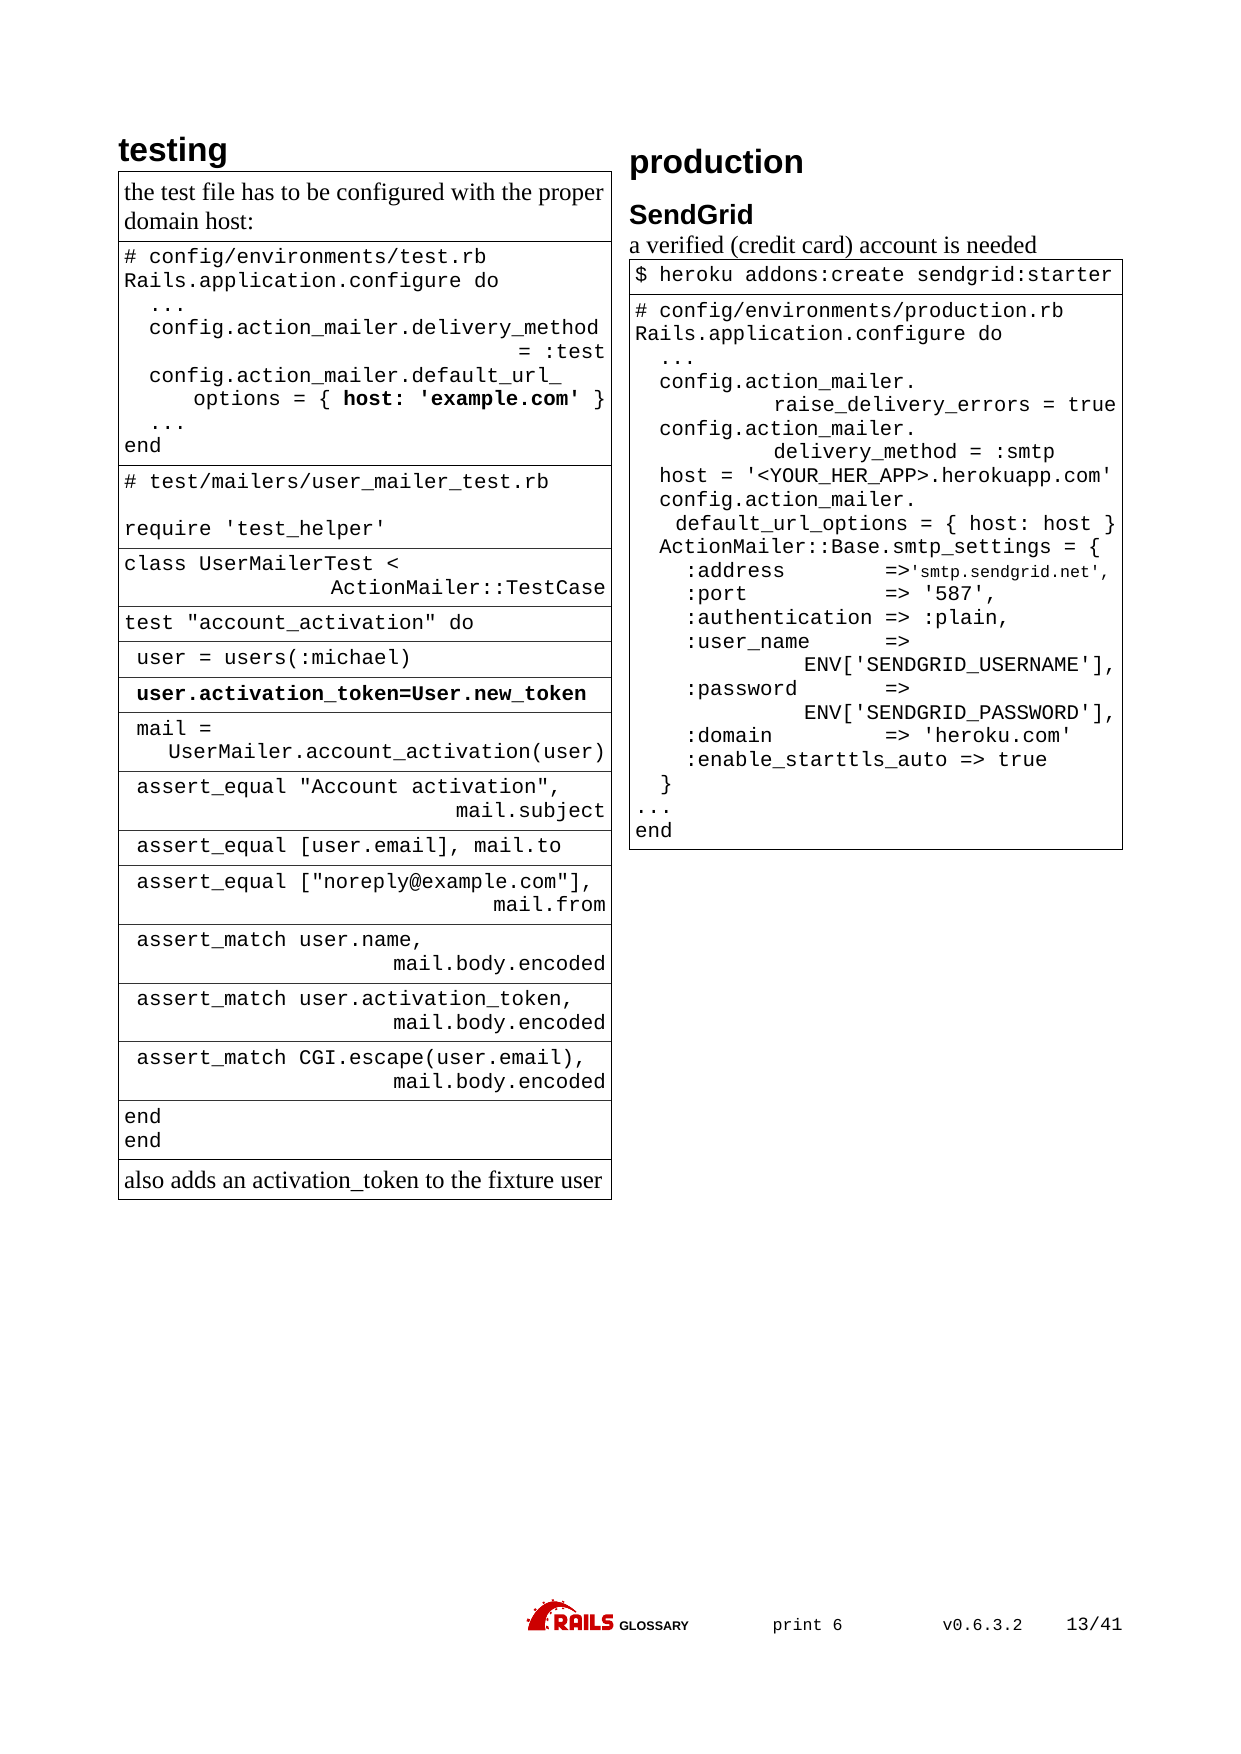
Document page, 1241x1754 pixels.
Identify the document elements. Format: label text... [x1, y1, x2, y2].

table_cell test "account_activation" do [119, 607, 611, 641]
table_cell mail = UserMailer.account_activation(user) [119, 713, 611, 771]
table_cell assert_equal [user.email], mail.to [119, 831, 611, 865]
table_cell also adds an activation_token to the fixture user [119, 1160, 611, 1199]
subtitle SendGrid [629, 198, 1122, 230]
table_cell assert_match user.name, mail.body.encoded [119, 925, 611, 982]
table_cell # test/mailers/user_mailer_test.rb require 'test_helper' [119, 466, 611, 547]
table_cell assert_match user.activation_token, mail.body.encoded [119, 984, 611, 1041]
table_cell class UserMailerTest < ActionMailer::TestCase [119, 549, 611, 606]
table_cell assert_equal "Account activation", mail.subject [119, 772, 611, 829]
table_header the test file has to be configured with the proper domain host: [119, 172, 611, 241]
table_cell assert_match CGI.escape(user.email), mail.body.encoded [119, 1042, 611, 1100]
table_cell # config/environments/test.rb Rails.application.configure do ... config.action_mailer.delivery_method = :test config.action_mailer.default_url_ options = { host: 'example.com' } ... end [119, 242, 611, 465]
subtitle production [629, 142, 1122, 180]
table_cell user = users(:michael) [119, 642, 611, 677]
table_header $ heroku addons:create sendgrid:starter [630, 260, 1122, 294]
text a verified (credit card) account is needed [629, 230, 1122, 259]
table_cell # config/environments/production.rb Rails.application.configure do ... config.action_mailer. raise_delivery_errors = true config.action_mailer. delivery_method = :smtp host = '<YOUR_HER_APP>.herokuapp.com' config.action_mailer. default_url_options = { host: host } ActionMailer::Base.smtp_settings = { :address =>'smtp.sendgrid.net', :port => '587', :authentication => :plain, :user_name => ENV['SENDGRID_USERNAME'], :password => ENV['SENDGRID_PASSWORD'], :domain => 'heroku.com' :enable_starttls_auto => true } ... end [630, 295, 1122, 849]
table_cell end end [119, 1101, 611, 1159]
table_cell assert_equal ["noreply@example.com"], mail.from [119, 866, 611, 924]
subtitle testing [118, 130, 611, 168]
table_cell user.activation_token=User.new_token [119, 678, 611, 712]
